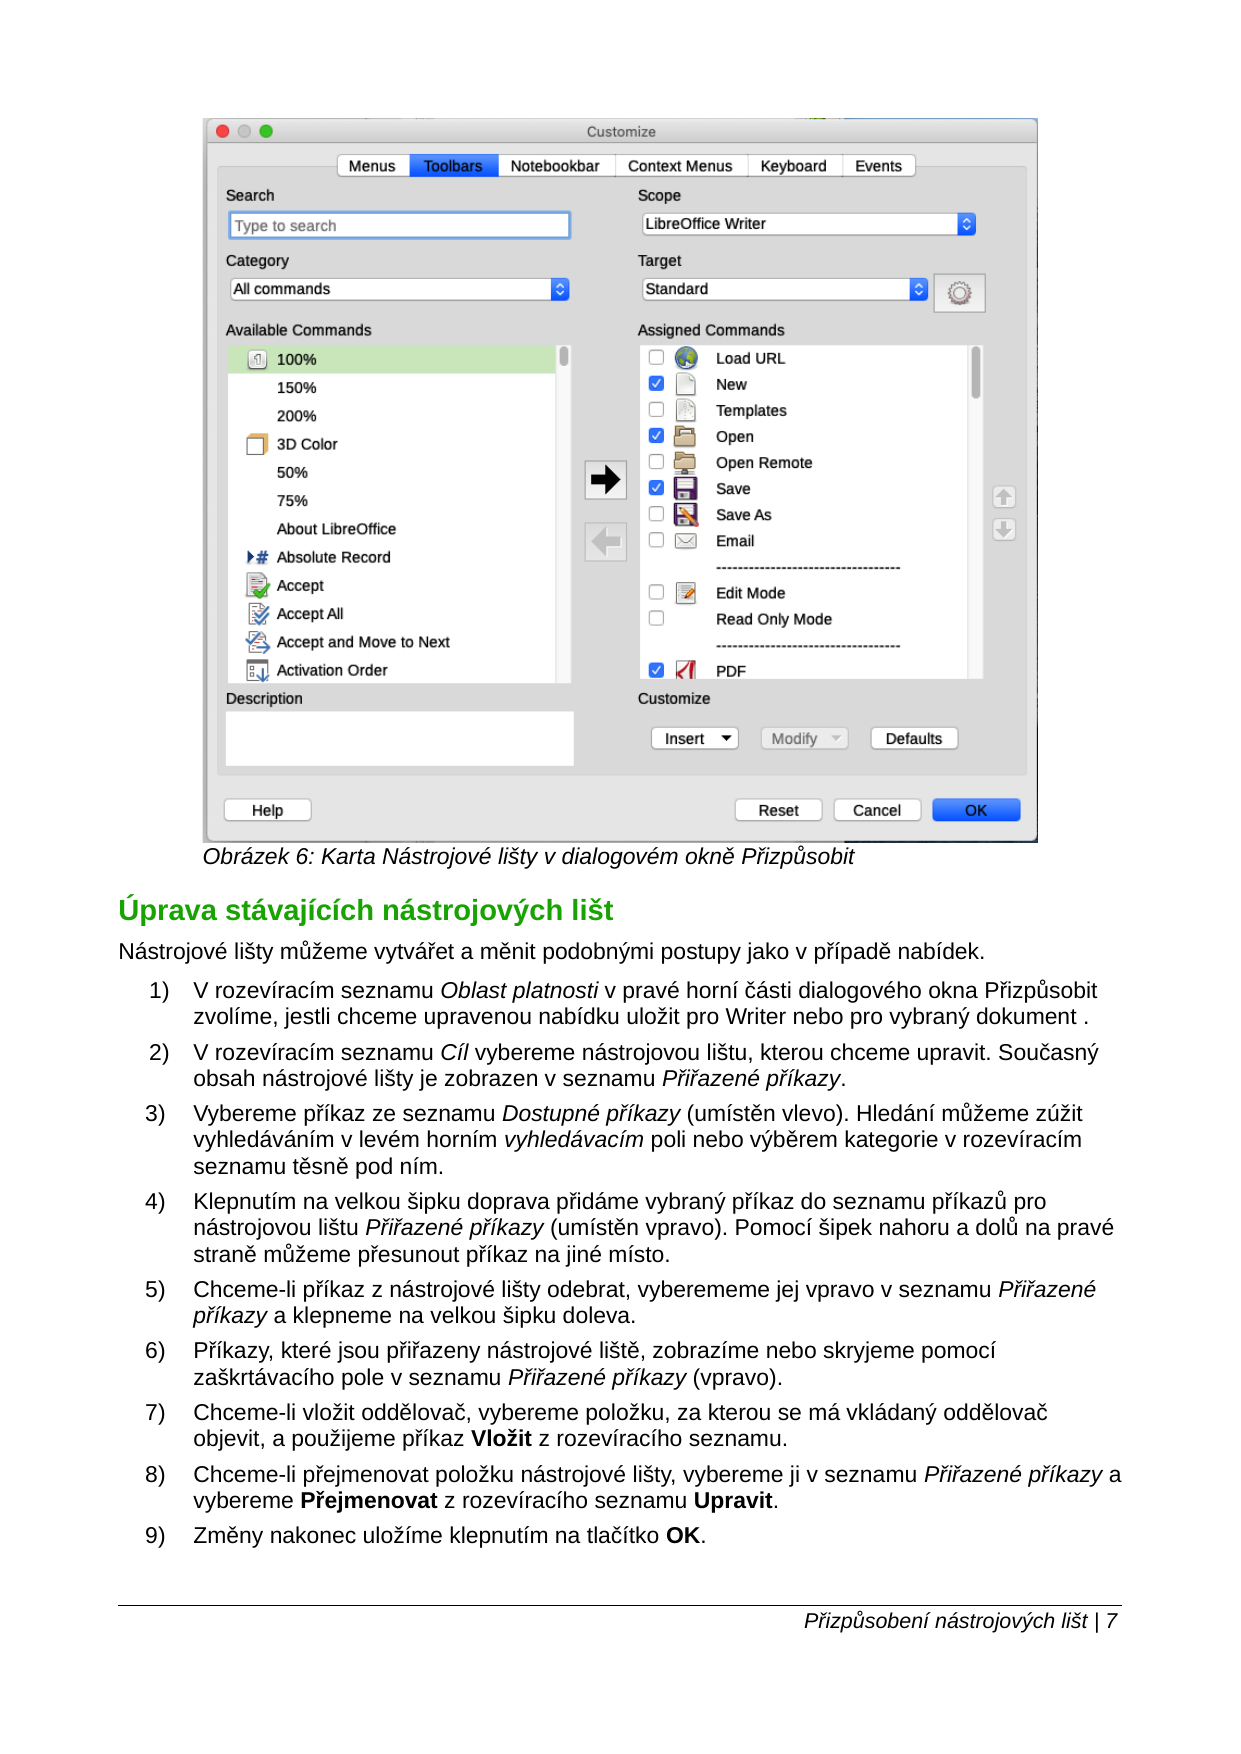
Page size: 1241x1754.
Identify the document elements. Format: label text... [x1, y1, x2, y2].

list V rozevíracím seznamu Cíl vybereme nástrojovou lištu, kterou chceme upravit. Současný obsah nástrojové lišty je zobrazen v seznamu Přiřazené příkazy. [169, 1038, 1122, 1091]
picture [202, 118, 1038, 843]
list Chceme-li přejmenovat položku nástrojové lišty, vybereme ji v seznamu Přiřazené příkazy a vybereme Přejmenovat z rozevíracího seznamu Upravit. [165, 1461, 1122, 1513]
list V rozevíracím seznamu Oblast platnosti v pravé horní části dialogového okna Přizpůsobit zvolíme, jestli chceme upravenou nabídku uložit pro Writer nebo pro vybraný dokument . [169, 977, 1122, 1029]
list Vybereme příkaz ze seznamu Dostupné příkazy (umístěn vlevo). Hledání můžeme zúžit vyhledáváním v levém horním vyhledávacím poli nebo výběrem kategorie v rozevíracím seznamu těsně pod ním. [165, 1100, 1122, 1179]
subtitle Úprava stávajících nástrojových lišt [118, 893, 1122, 926]
text Nástrojové lišty můžeme vytvářet a měnit podobnými postupy jako v případě nabídek. [118, 938, 1122, 964]
list Příkazy, které jsou přiřazeny nástrojové liště, zobrazíme nebo skryjeme pomocí zaškrtávacího pole v seznamu Přiřazené příkazy (vpravo). [165, 1337, 1122, 1390]
text Obrázek 6: Karta Nástrojové lišty v dialogovém okně Přizpůsobit [202, 843, 1038, 869]
list Chceme-li příkaz z nástrojové lišty odebrat, vyberememe jej vpravo v seznamu Přiřazené příkazy a klepneme na velkou šipku doleva. [165, 1276, 1122, 1328]
list Chceme-li vložit oddělovač, vybereme položku, za kterou se má vkládaný oddělovač objevit, a použijeme příkaz Vložit z rozevíracího seznamu. [165, 1399, 1122, 1452]
list Změny nakonec uložíme klepnutím na tlačítko OK. [165, 1522, 1122, 1548]
list Klepnutím na velkou šipku doprava přidáme vybraný příkaz do seznamu příkazů pro nástrojovou lištu Přiřazené příkazy (umístěn vpravo). Pomocí šipek nahoru a dolů na pravé straně můžeme přesunout příkaz na jiné místo. [165, 1188, 1122, 1267]
